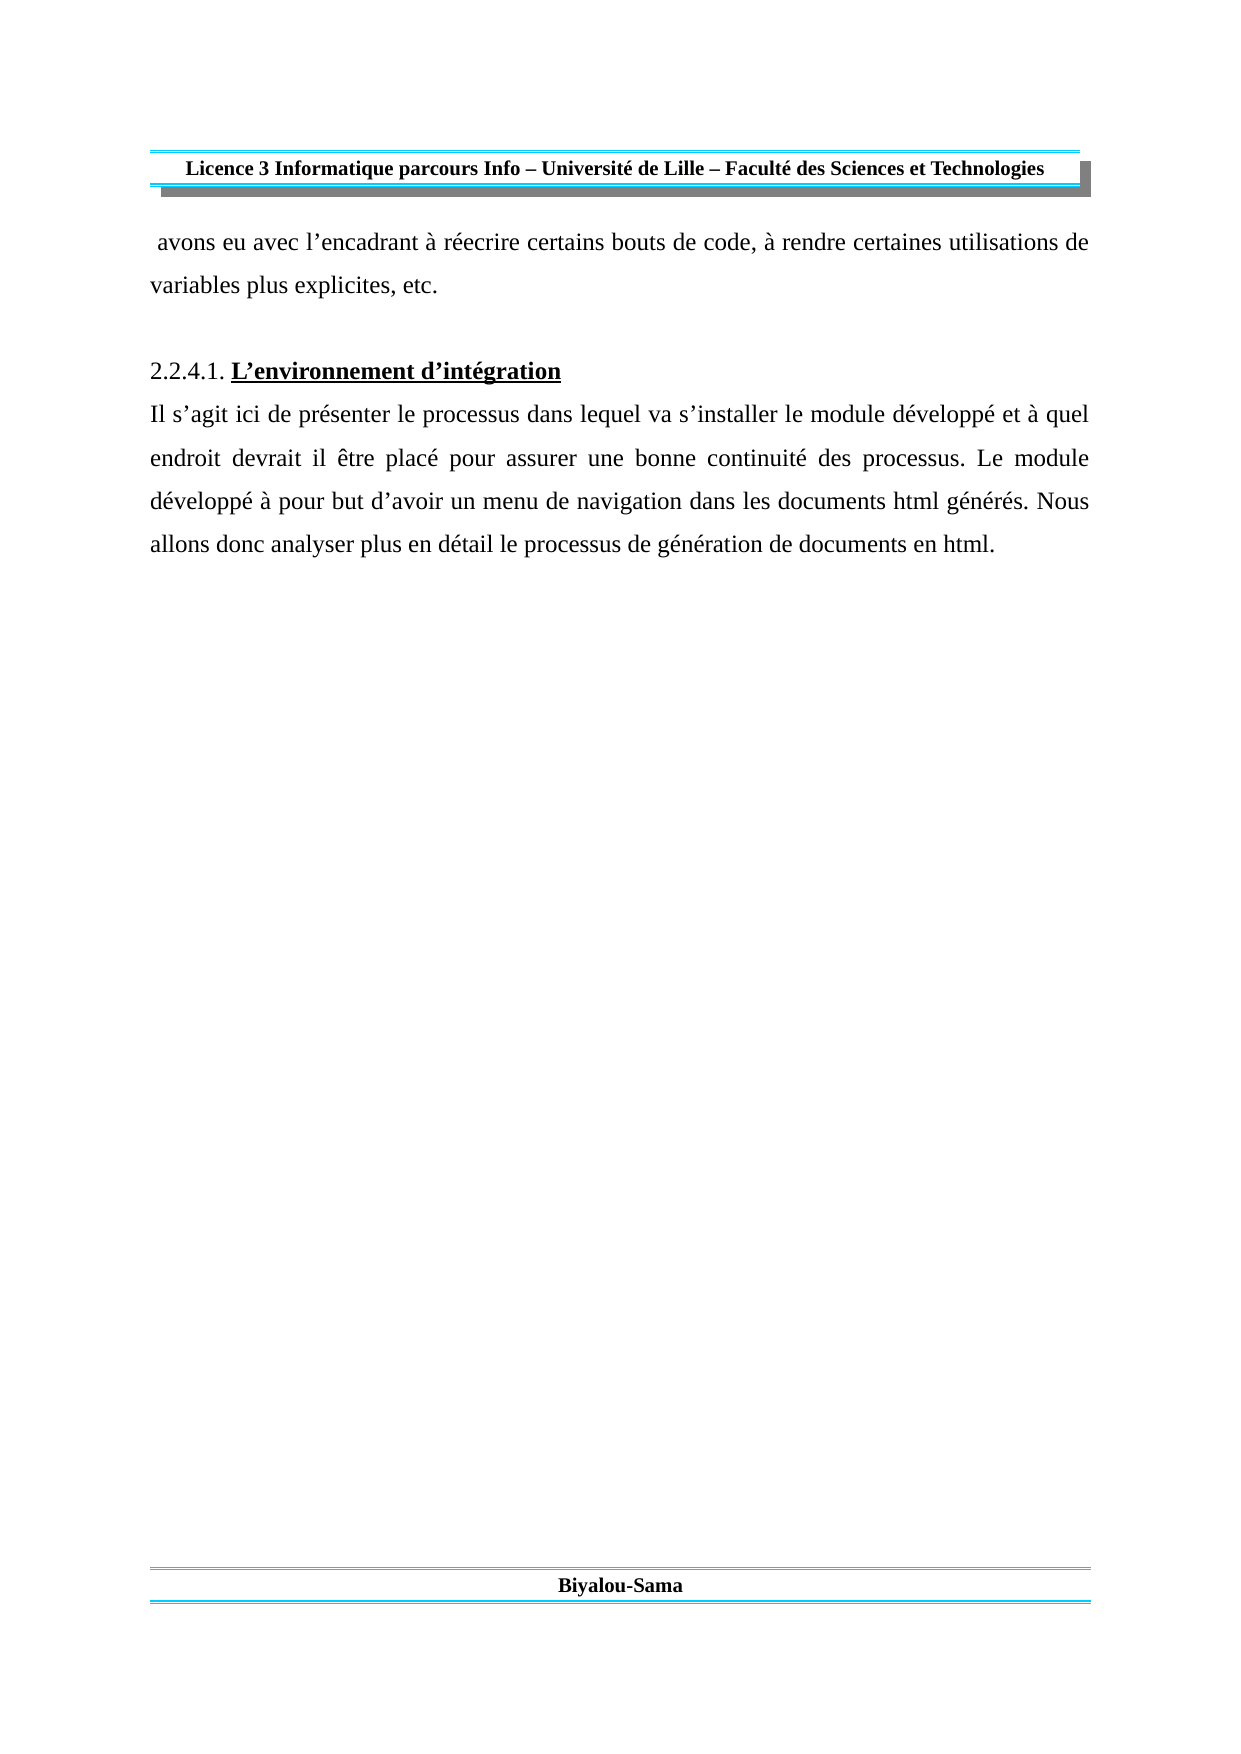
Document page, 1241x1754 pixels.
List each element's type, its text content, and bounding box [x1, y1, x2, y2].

text Il s’agit ici de présenter le processus dans lequel va s’installer le module développé et à quel endroit devrait il être placé pour assurer une bonne continuité des processus. Le module développé à pour but d’avoir un menu de navigation dans les documents html générés. Nous allons donc analyser plus en détail le processus de génération de documents en html. [150, 399, 1091, 558]
text avons eu avec l’encadrant à réecrire certains bouts de code, à rendre certaines utilisations de variables plus explicites, etc. [150, 227, 1091, 299]
text 2.2.4.1. L’environnement d’intégration [150, 356, 1091, 385]
